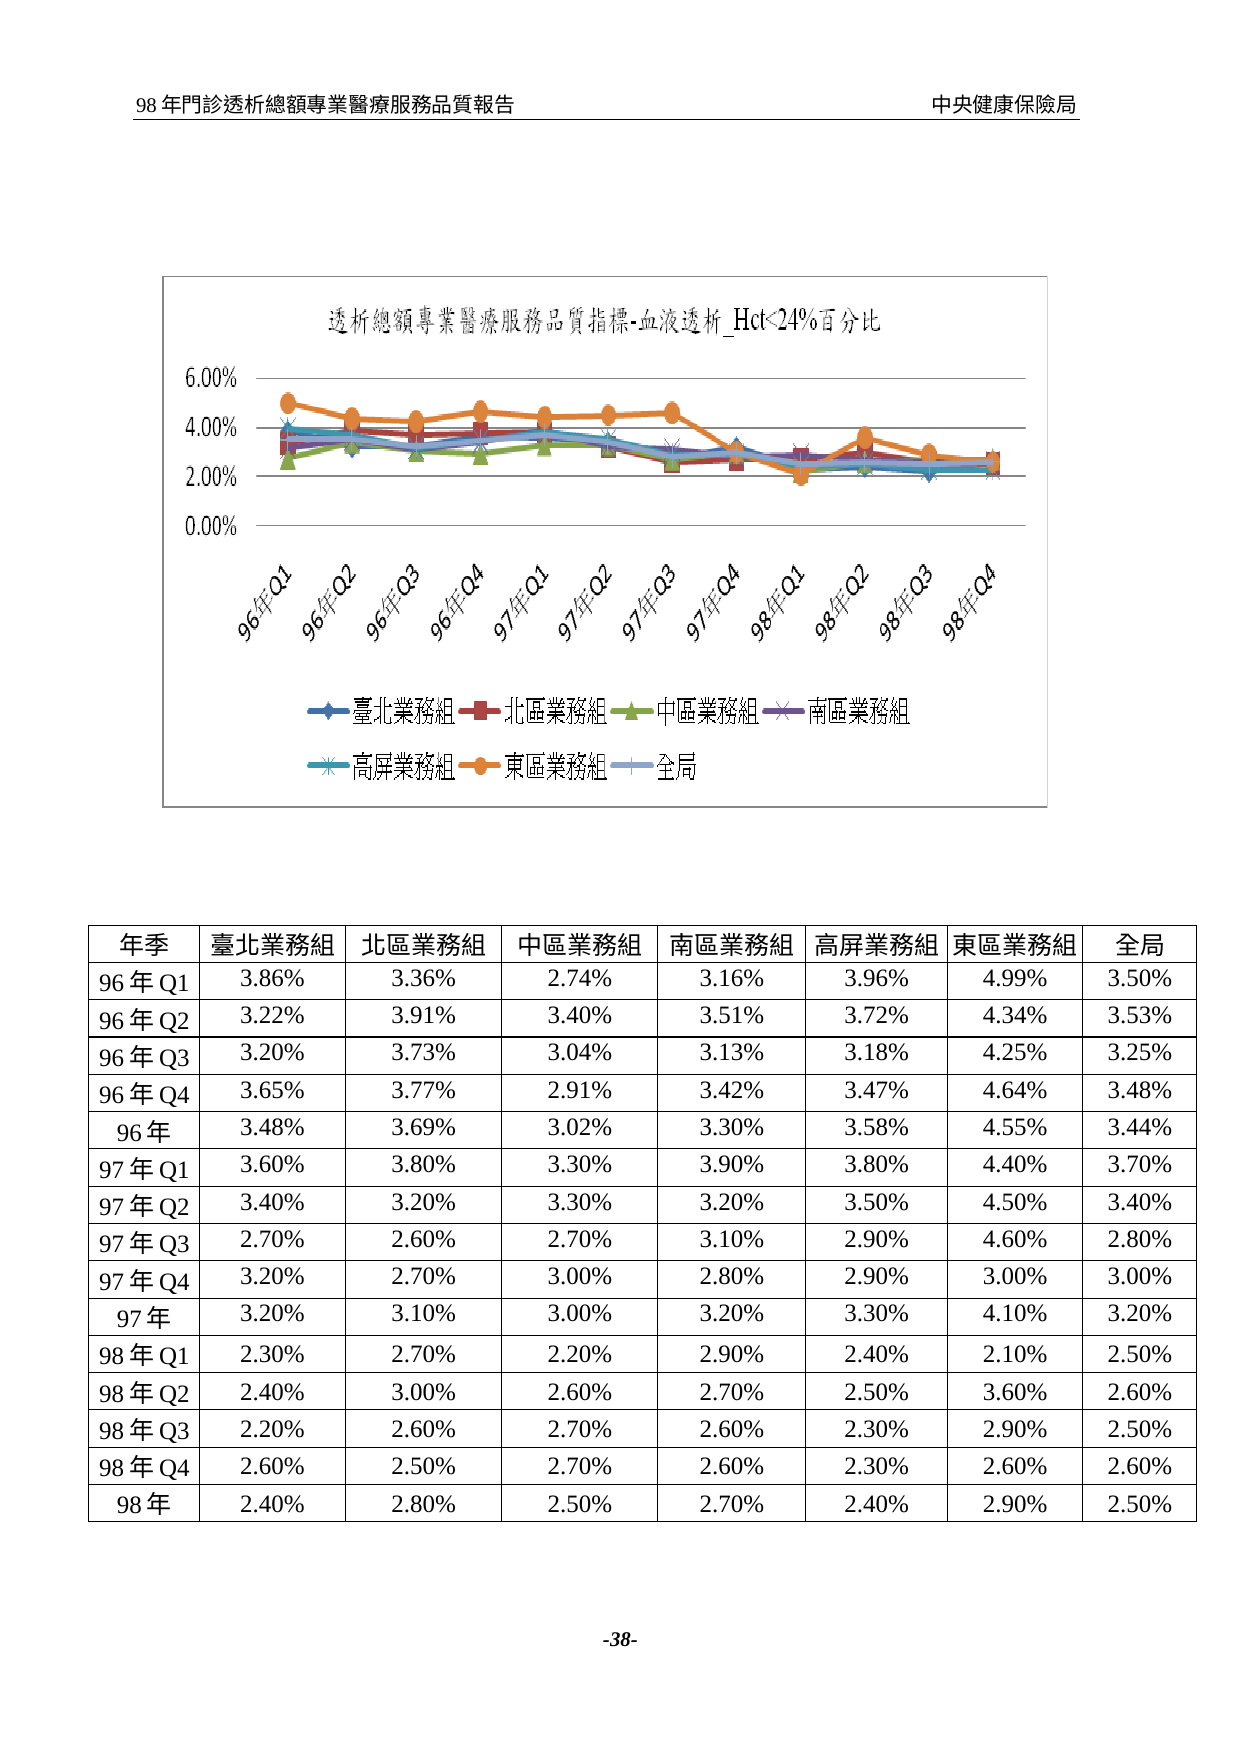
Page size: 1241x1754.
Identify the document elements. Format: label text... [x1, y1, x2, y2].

table_cell 2.40% [806, 1485, 947, 1521]
table_header 高屏業務組 [806, 926, 947, 962]
table_cell 3.30% [658, 1112, 805, 1148]
table_cell 3.96% [806, 963, 947, 999]
table_header 年季 [89, 926, 199, 962]
table_cell 3.47% [806, 1075, 947, 1111]
table_cell 2.20% [502, 1336, 657, 1372]
table_cell 3.20% [200, 1038, 345, 1074]
table_cell 4.99% [948, 963, 1082, 999]
table_cell 2.70% [502, 1410, 657, 1447]
table_cell 3.91% [346, 1000, 501, 1036]
table_cell 3.00% [948, 1261, 1082, 1297]
table_cell 3.51% [658, 1000, 805, 1036]
table_cell 96年Q4 [89, 1075, 199, 1111]
table_cell 3.73% [346, 1038, 501, 1074]
table_cell 2.80% [658, 1261, 805, 1297]
table_cell 2.50% [806, 1373, 947, 1409]
table_cell 2.74% [502, 963, 657, 999]
table_header 中區業務組 [502, 926, 657, 962]
table_cell 2.70% [658, 1373, 805, 1409]
table_cell 3.69% [346, 1112, 501, 1148]
table_cell 2.30% [806, 1448, 947, 1484]
table_cell 98年Q4 [89, 1448, 199, 1484]
table_cell 2.90% [948, 1485, 1082, 1521]
table_cell 3.70% [1083, 1149, 1196, 1186]
table_cell 3.40% [1083, 1187, 1196, 1223]
table_cell 3.20% [658, 1187, 805, 1223]
table_cell 2.90% [658, 1336, 805, 1372]
table_cell 4.60% [948, 1224, 1082, 1260]
table_cell 2.50% [1083, 1410, 1196, 1447]
table_cell 3.40% [200, 1187, 345, 1223]
table_cell 2.60% [346, 1224, 501, 1260]
picture [161, 276, 1048, 808]
table_cell 96年Q3 [89, 1038, 199, 1074]
table_cell 96年 [89, 1112, 199, 1148]
table_cell 96年Q1 [89, 963, 199, 999]
table_cell 2.90% [806, 1261, 947, 1297]
table_cell 3.60% [948, 1373, 1082, 1409]
table_cell 3.18% [806, 1038, 947, 1074]
table_cell 2.30% [200, 1336, 345, 1372]
table_cell 3.65% [200, 1075, 345, 1111]
table_cell 3.00% [502, 1299, 657, 1335]
table_cell 3.20% [658, 1299, 805, 1335]
table_cell 2.60% [658, 1410, 805, 1447]
table_cell 3.53% [1083, 1000, 1196, 1036]
table_cell 2.60% [1083, 1448, 1196, 1484]
table_header 東區業務組 [948, 926, 1082, 962]
table_cell 3.20% [200, 1299, 345, 1335]
table_cell 98年Q1 [89, 1336, 199, 1372]
table_cell 2.90% [806, 1224, 947, 1260]
table_cell 3.10% [346, 1299, 501, 1335]
table_cell 3.04% [502, 1038, 657, 1074]
table_cell 2.80% [1083, 1224, 1196, 1260]
table_cell 4.55% [948, 1112, 1082, 1148]
table_cell 4.34% [948, 1000, 1082, 1036]
table_cell 3.30% [502, 1187, 657, 1223]
table_cell 96年Q2 [89, 1000, 199, 1036]
table_cell 97年 [89, 1299, 199, 1335]
table_cell 3.58% [806, 1112, 947, 1148]
table_cell 2.60% [200, 1448, 345, 1484]
table_cell 3.02% [502, 1112, 657, 1148]
table_cell 2.60% [346, 1410, 501, 1447]
table_cell 2.20% [200, 1410, 345, 1447]
table_cell 98年 [89, 1485, 199, 1521]
table_cell 2.90% [948, 1410, 1082, 1447]
table_header 臺北業務組 [200, 926, 345, 962]
table_cell 3.00% [1083, 1261, 1196, 1297]
table_cell 2.40% [806, 1336, 947, 1372]
table_cell 4.50% [948, 1187, 1082, 1223]
table_cell 3.30% [806, 1299, 947, 1335]
table_cell 3.44% [1083, 1112, 1196, 1148]
table_cell 3.22% [200, 1000, 345, 1036]
table_cell 3.25% [1083, 1038, 1196, 1074]
table_cell 3.36% [346, 963, 501, 999]
table_cell 3.00% [346, 1373, 501, 1409]
table_cell 3.20% [346, 1187, 501, 1223]
table_cell 3.72% [806, 1000, 947, 1036]
table_cell 3.20% [200, 1261, 345, 1297]
table_cell 3.86% [200, 963, 345, 999]
table_header 南區業務組 [658, 926, 805, 962]
table_cell 2.50% [502, 1485, 657, 1521]
table_cell 4.40% [948, 1149, 1082, 1186]
table_cell 97年Q1 [89, 1149, 199, 1186]
table_cell 2.50% [1083, 1485, 1196, 1521]
table_cell 3.50% [1083, 963, 1196, 999]
table_cell 2.60% [1083, 1373, 1196, 1409]
table_cell 3.90% [658, 1149, 805, 1186]
table_cell 3.20% [1083, 1299, 1196, 1335]
table_cell 2.70% [502, 1448, 657, 1484]
table_cell 3.16% [658, 963, 805, 999]
table_cell 4.64% [948, 1075, 1082, 1111]
table_cell 2.70% [502, 1224, 657, 1260]
table_cell 3.48% [1083, 1075, 1196, 1111]
table_cell 2.50% [346, 1448, 501, 1484]
table_cell 3.60% [200, 1149, 345, 1186]
table_cell 3.77% [346, 1075, 501, 1111]
table_cell 2.91% [502, 1075, 657, 1111]
table_cell 3.00% [502, 1261, 657, 1297]
table_cell 2.40% [200, 1485, 345, 1521]
table_cell 3.80% [346, 1149, 501, 1186]
table_cell 3.80% [806, 1149, 947, 1186]
table_header 北區業務組 [346, 926, 501, 962]
table_cell 3.50% [806, 1187, 947, 1223]
table_cell 2.70% [658, 1485, 805, 1521]
table_header 全局 [1083, 926, 1196, 962]
table_cell 3.48% [200, 1112, 345, 1148]
table_cell 4.10% [948, 1299, 1082, 1335]
table_cell 2.10% [948, 1336, 1082, 1372]
table_cell 98年Q2 [89, 1373, 199, 1409]
table_cell 2.50% [1083, 1336, 1196, 1372]
table_cell 2.60% [948, 1448, 1082, 1484]
table_cell 2.80% [346, 1485, 501, 1521]
table_cell 2.70% [346, 1336, 501, 1372]
table_cell 2.40% [200, 1373, 345, 1409]
table_cell 3.40% [502, 1000, 657, 1036]
table_cell 98年Q3 [89, 1410, 199, 1447]
table_cell 3.30% [502, 1149, 657, 1186]
table_cell 2.30% [806, 1410, 947, 1447]
table_cell 97年Q3 [89, 1224, 199, 1260]
table_cell 97年Q2 [89, 1187, 199, 1223]
table_cell 3.42% [658, 1075, 805, 1111]
table_cell 2.70% [346, 1261, 501, 1297]
table_cell 97年Q4 [89, 1261, 199, 1297]
table_cell 2.60% [658, 1448, 805, 1484]
table_cell 2.60% [502, 1373, 657, 1409]
table_cell 2.70% [200, 1224, 345, 1260]
table_cell 3.13% [658, 1038, 805, 1074]
table_cell 4.25% [948, 1038, 1082, 1074]
table_cell 3.10% [658, 1224, 805, 1260]
